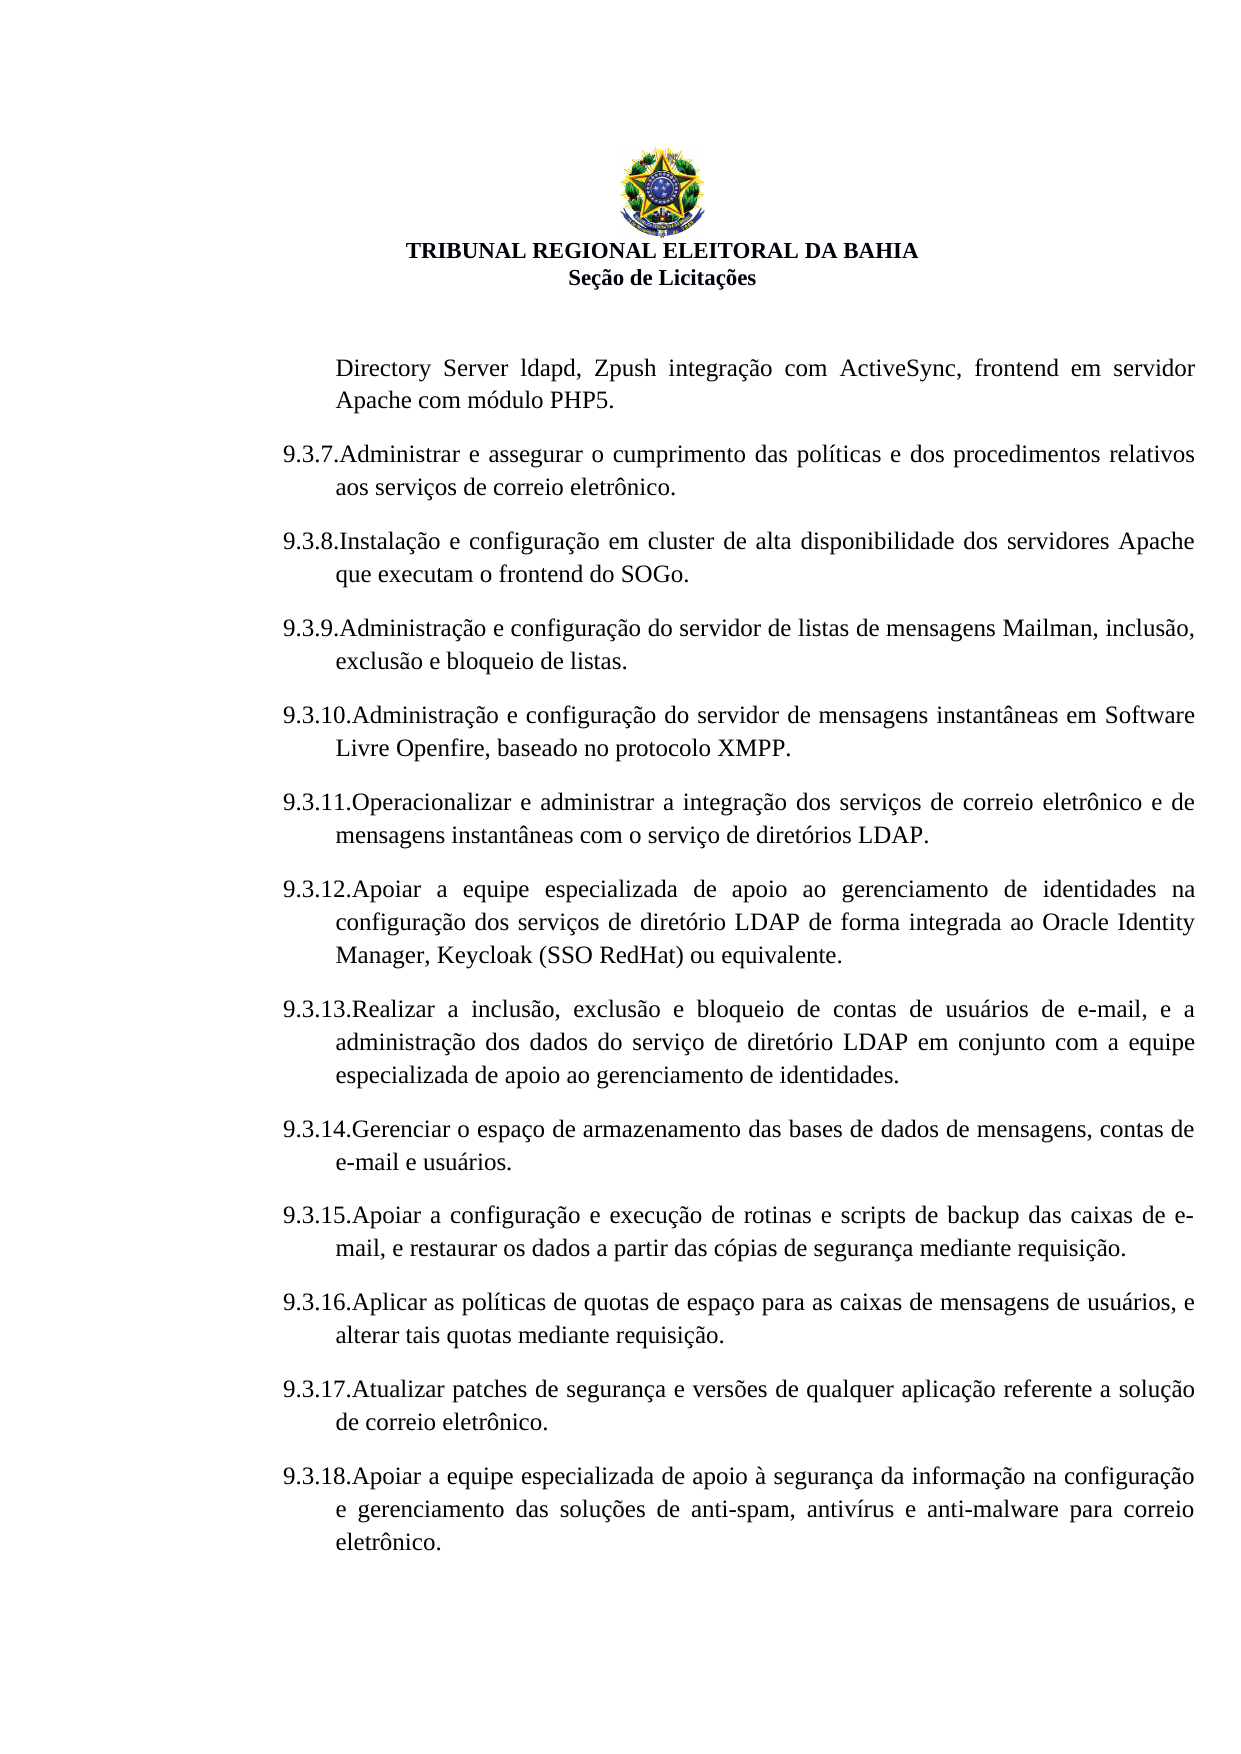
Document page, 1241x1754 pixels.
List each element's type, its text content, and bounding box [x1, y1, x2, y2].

list Atualizar patches de segurança e versões de qualquer aplicação referente a solução de correio eletrônico. [283, 1374, 1196, 1436]
list Administração e configuração do servidor de mensagens instantâneas em Software Livre Openfire, baseado no protocolo XMPP. [283, 700, 1196, 762]
list Administração e configuração do servidor de listas de mensagens Mailman, inclusão, exclusão e bloqueio de listas. [283, 613, 1196, 675]
list Operacionalizar e administrar a integração dos serviços de correio eletrônico e de mensagens instantâneas com o serviço de diretórios LDAP. [283, 787, 1196, 849]
list Apoiar a configuração e execução de rotinas e scripts de backup das caixas de e-mail, e restaurar os dados a partir das cópias de segurança mediante requisição. [283, 1201, 1196, 1262]
list Administrar e assegurar o cumprimento das políticas e dos procedimentos relativos aos serviços de correio eletrônico. [283, 439, 1196, 501]
list Apoiar a equipe especializada de apoio ao gerenciamento de identidades na configuração dos serviços de diretório LDAP de forma integrada ao Oracle Identity Manager, Keycloak (SSO RedHat) ou equivalente. [283, 874, 1196, 969]
list Aplicar as políticas de quotas de espaço para as caixas de mensagens de usuários, e alterar tais quotas mediante requisição. [283, 1287, 1196, 1349]
list Instalação e configuração em cluster de alta disponibilidade dos servidores Apache que executam o frontend do SOGo. [283, 526, 1196, 588]
list Apoiar a equipe especializada de apoio à segurança da informação na configuração e gerenciamento das soluções de anti-spam, antivírus e anti-malware para correio eletrônico. [283, 1461, 1196, 1556]
list Realizar a inclusão, exclusão e bloqueio de contas de usuários de e-mail, e a administração dos dados do serviço de diretório LDAP em conjunto com a equipe especializada de apoio ao gerenciamento de identidades. [283, 994, 1196, 1088]
list Gerenciar o espaço de armazenamento das bases de dados de mensagens, contas de e-mail e usuários. [283, 1114, 1196, 1175]
list Directory Server ldapd, Zpush integração com ActiveSync, frontend em servidor Apache com módulo PHP5. [283, 353, 1196, 414]
